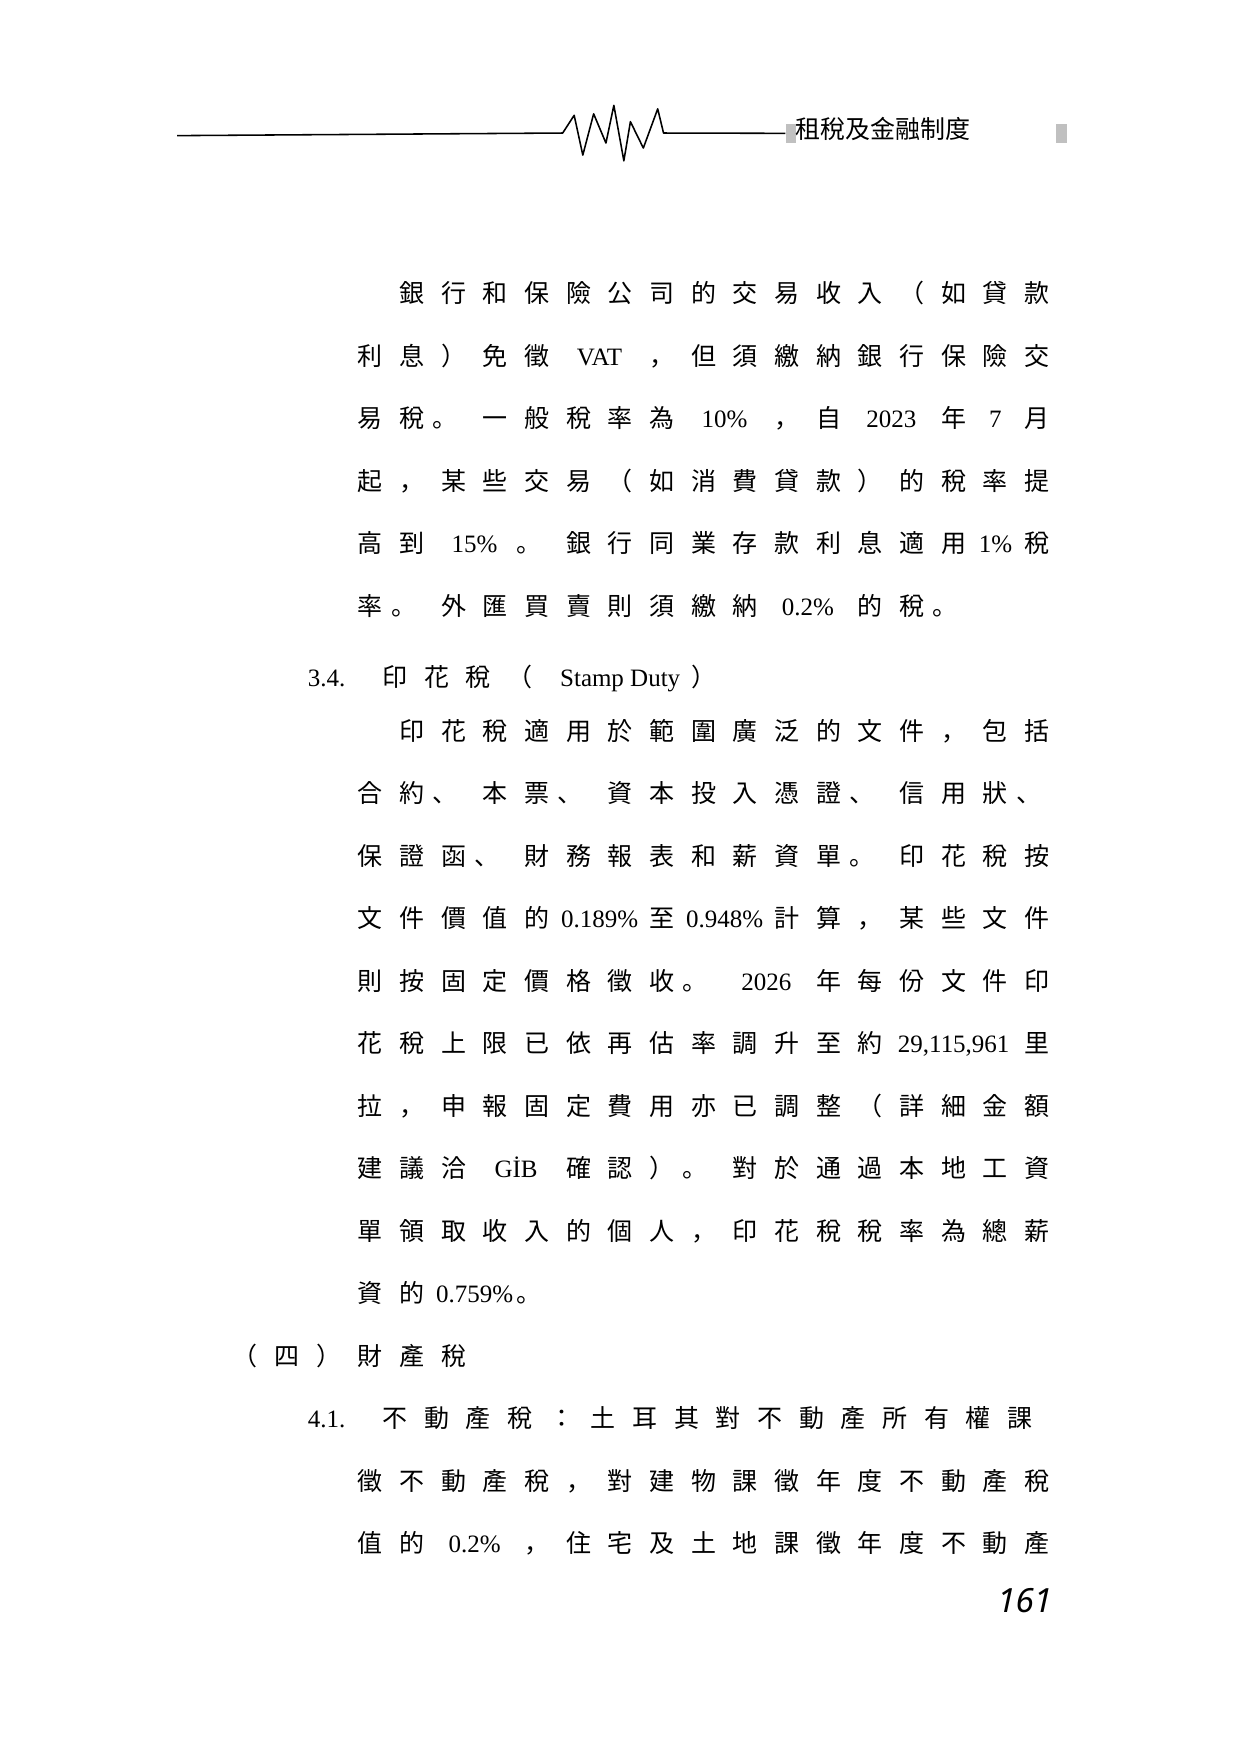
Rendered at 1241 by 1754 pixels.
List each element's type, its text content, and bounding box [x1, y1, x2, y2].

text 4.1. 不動產稅：土耳其對不動產所有權課徵不動產稅，對建物課徵年度不動產稅值的0.2%，住宅及土地課徵年度不動產 [281, 1375, 1058, 1563]
text （四）財產稅 [207, 1313, 1058, 1375]
text 銀行和保險公司的交易收入（如貸款利息）免徵VAT，但須繳納銀行保險交易稅。一般稅率為10%，自2023年7月起，某些交易（如消費貸款）的稅率提高到15%。銀行同業存款利息適用1%稅率。外匯買賣則須繳納0.2%的稅。 [330, 250, 1058, 625]
text 印花稅適用於範圍廣泛的文件，包括合約、本票、資本投入憑證、信用狀、保證函、財務報表和薪資單。印花稅按文件價值的0.189%至0.948%計算，某些文件則按固定價格徵收。2026年每份文件印花稅上限已依再估率調升至約29,115,961里拉，申報固定費用亦已調整（詳細金額建議洽GİB確認）。對於通過本地工資單領取收入的個人，印花稅稅率為總薪資的0.759%。 [330, 688, 1058, 1313]
text 3.4. 印花稅（Stamp Duty） [281, 625, 1058, 688]
